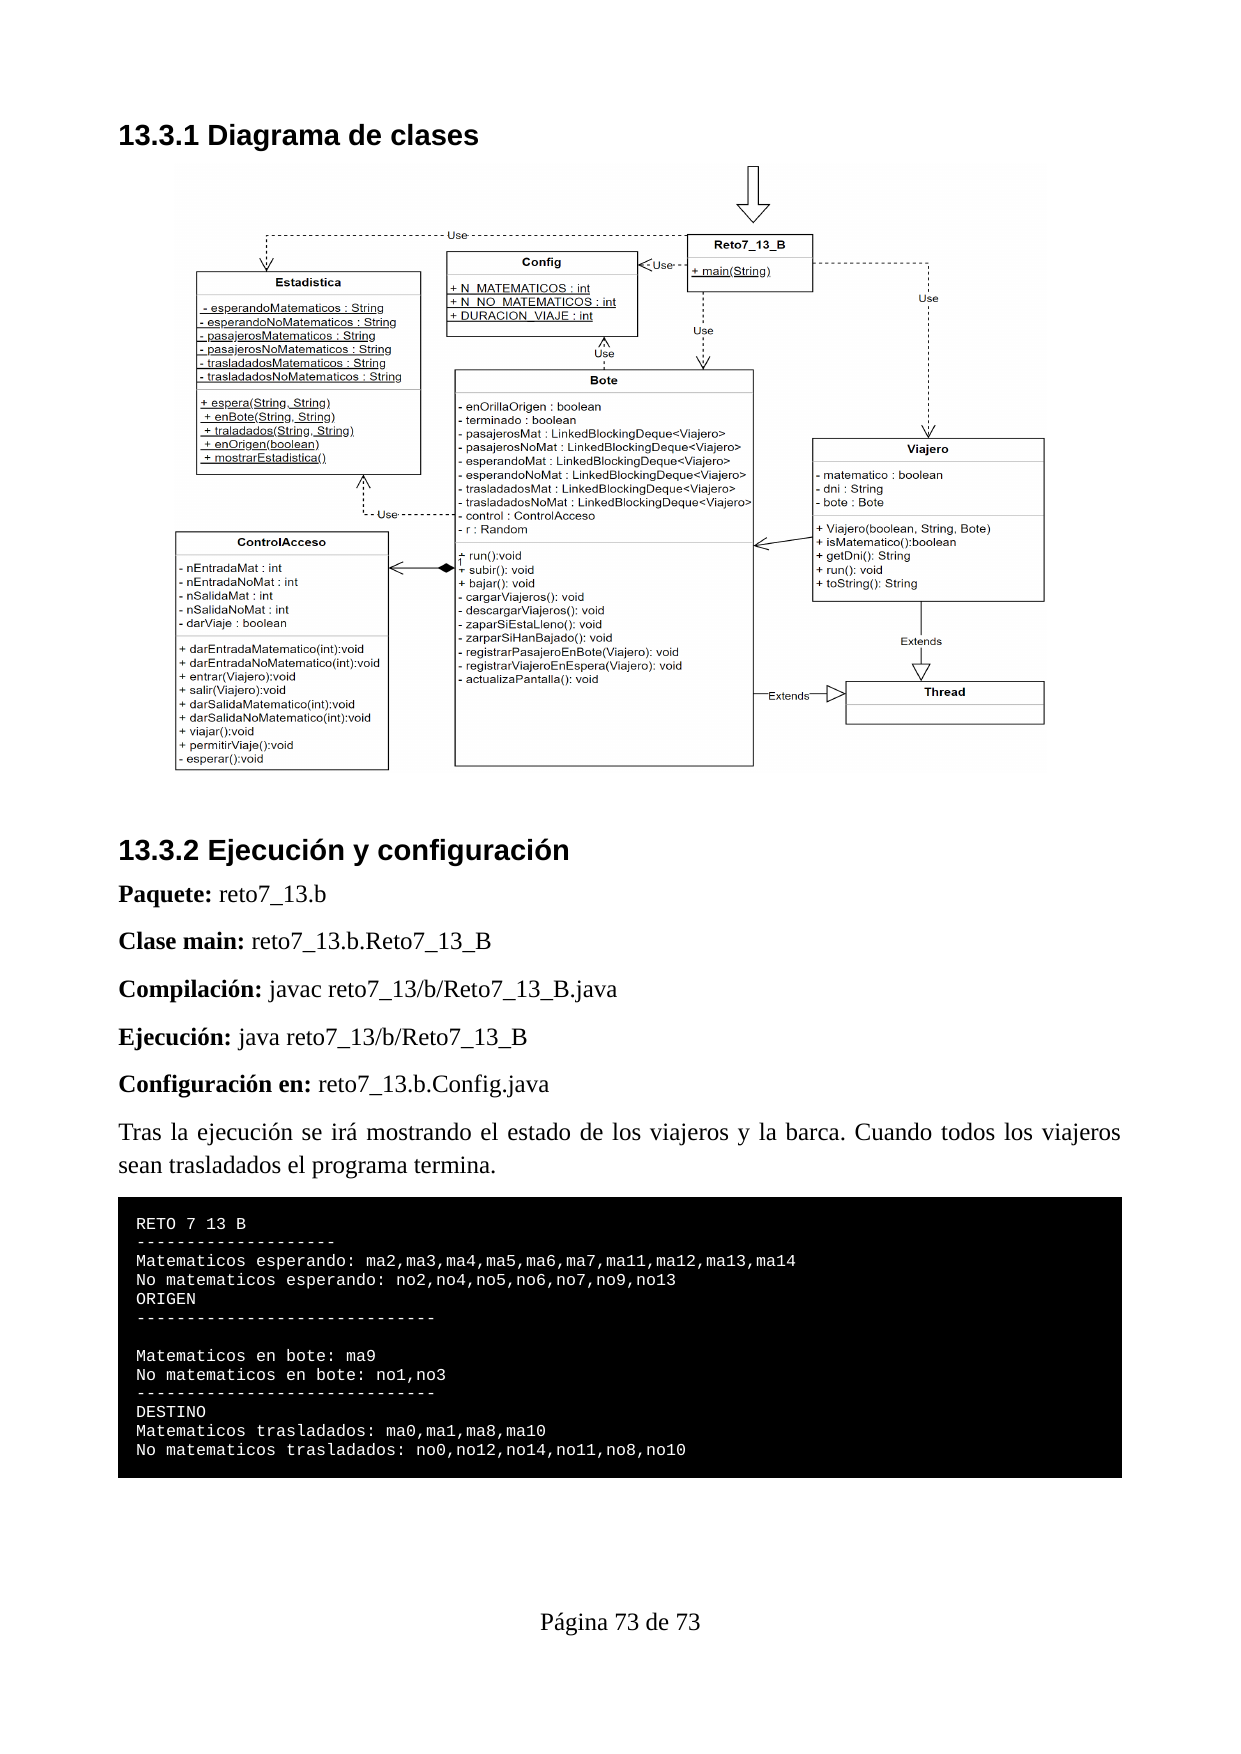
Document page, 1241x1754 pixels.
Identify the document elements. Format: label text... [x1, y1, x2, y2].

subtitle 13.3.2 Ejecución y configuración [118, 833, 1122, 866]
text Matematicos trasladados: ma0,ma1,ma8,ma10 [118, 1423, 1122, 1441]
text Clase main: reto7_13.b.Reto7_13_B [118, 926, 1122, 955]
text Ejecución: java reto7_13/b/Reto7_13_B [118, 1022, 1122, 1050]
text RETO 7 13 B [118, 1197, 1122, 1234]
text Paquete: reto7_13.b [118, 879, 1122, 908]
text Compilación: javac reto7_13/b/Reto7_13_B.java [118, 974, 1122, 1003]
text Configuración en: reto7_13.b.Config.java [118, 1069, 1122, 1098]
text DESTINO [118, 1404, 1122, 1423]
text ORIGEN [118, 1291, 1122, 1309]
text -------------------- [118, 1234, 1122, 1253]
subtitle 13.3.1 Diagrama de clases [118, 118, 1122, 152]
text Tras la ejecución se irá mostrando el estado de los viajeros y la barca. Cuando todos los viajeros sean trasladados el programa termina. [118, 1117, 1122, 1179]
text No matematicos trasladados: no0,no12,no14,no11,no8,no10 [118, 1441, 1122, 1478]
text No matematicos en bote: no1,no3 [118, 1366, 1122, 1385]
picture [173, 163, 1048, 773]
text Matematicos esperando: ma2,ma3,ma4,ma5,ma6,ma7,ma11,ma12,ma13,ma14 [118, 1253, 1122, 1272]
text ------------------------------ [118, 1309, 1122, 1328]
text ------------------------------ [118, 1385, 1122, 1404]
text Matematicos en bote: ma9 [118, 1347, 1122, 1366]
text No matematicos esperando: no2,no4,no5,no6,no7,no9,no13 [118, 1272, 1122, 1291]
